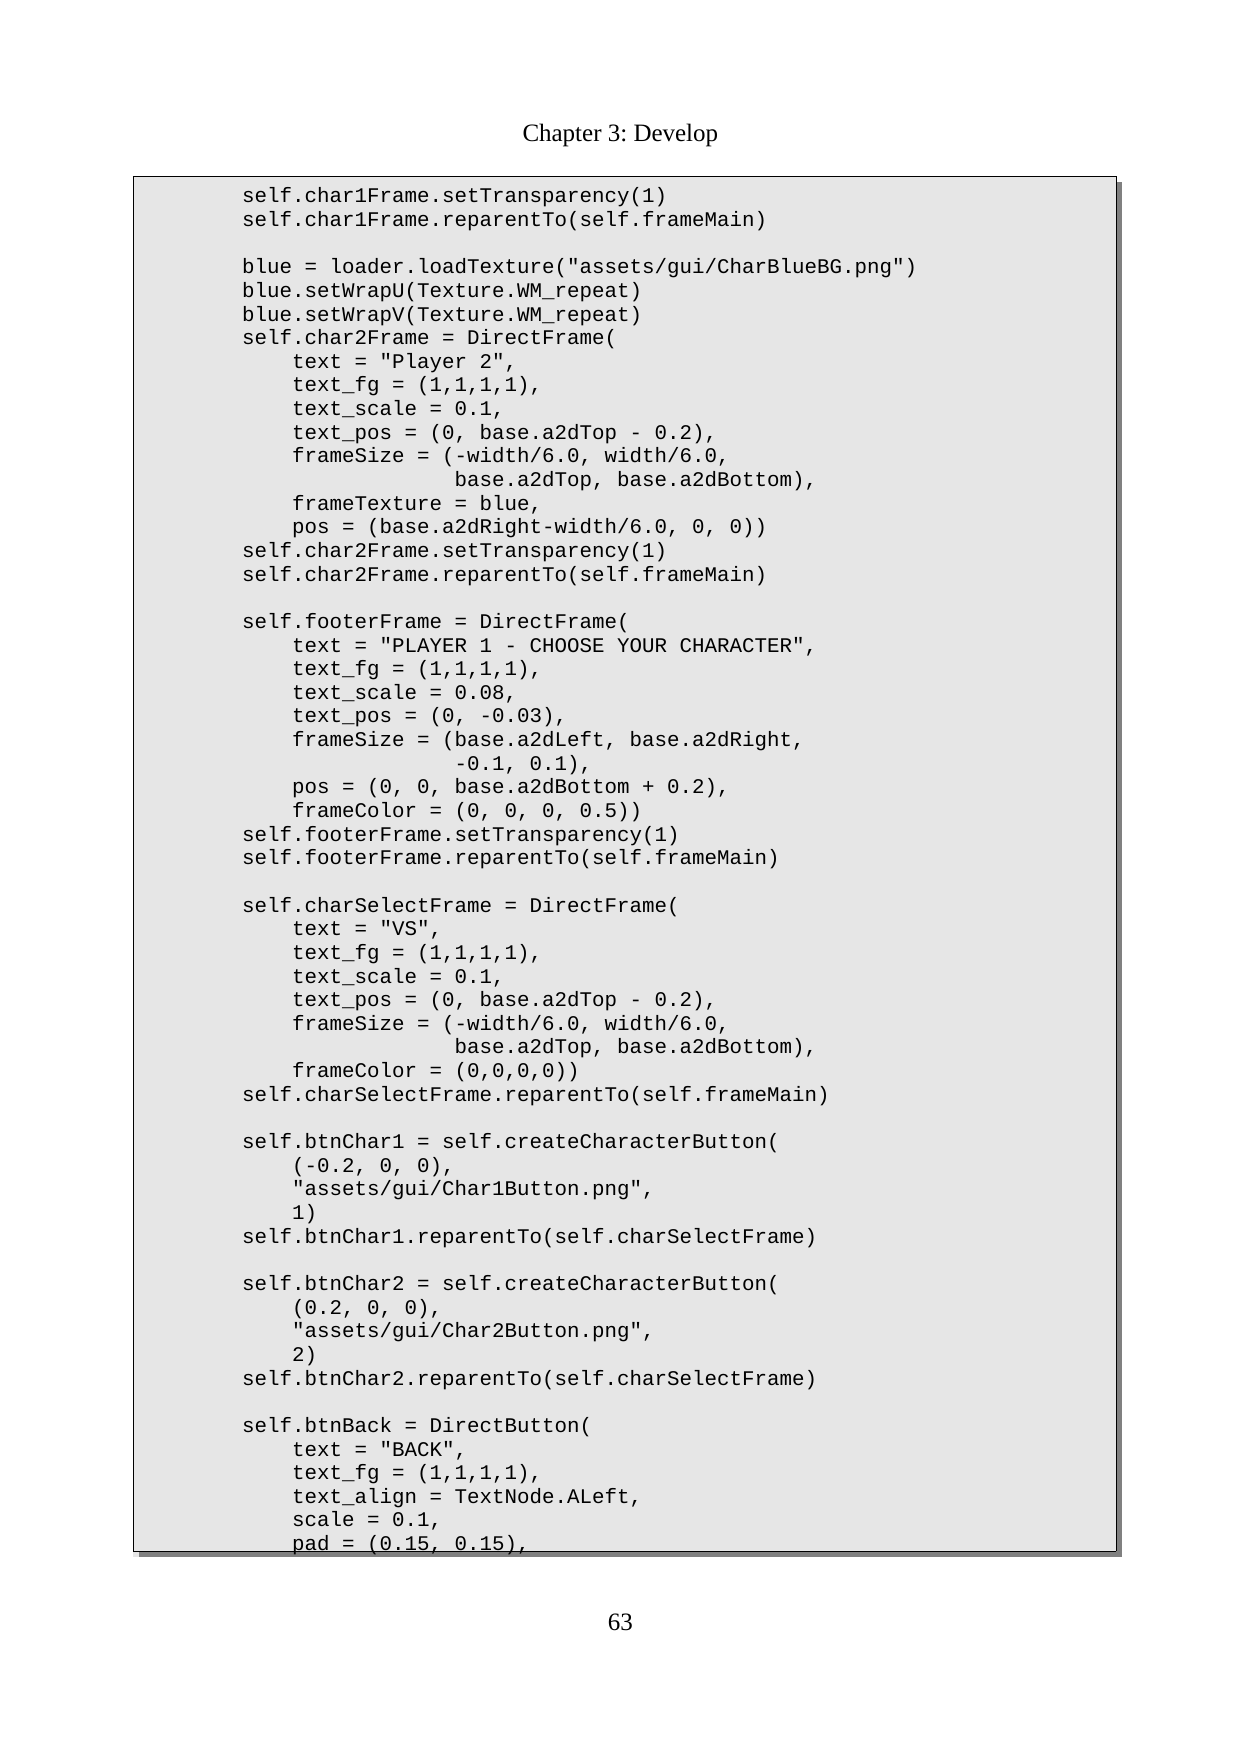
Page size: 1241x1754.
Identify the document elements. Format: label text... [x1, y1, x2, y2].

text (0.2, 0, 0), [134, 1288, 1116, 1311]
text "assets/gui/Char1Button.png", [134, 1169, 1116, 1193]
text self.char2Frame.setTransparency(1) [134, 531, 1116, 555]
text self.char1Frame.setTransparency(1) [134, 177, 1116, 200]
text blue = loader.loadTexture("assets/gui/CharBlueBG.png") [134, 247, 1116, 271]
text pos = (0, 0, base.a2dBottom + 0.2), [134, 767, 1116, 791]
text self.btnChar1 = self.createCharacterButton( [134, 1122, 1116, 1146]
text self.btnChar2 = self.createCharacterButton( [134, 1264, 1116, 1288]
text self.char2Frame.reparentTo(self.frameMain) [134, 555, 1116, 578]
text text_fg = (1,1,1,1), [134, 1453, 1116, 1477]
text self.btnChar2.reparentTo(self.charSelectFrame) [134, 1359, 1116, 1382]
text self.btnChar1.reparentTo(self.charSelectFrame) [134, 1217, 1116, 1240]
text "assets/gui/Char2Button.png", [134, 1311, 1116, 1335]
text self.char1Frame.reparentTo(self.frameMain) [134, 200, 1116, 224]
text frameSize = (base.a2dLeft, base.a2dRight, [134, 720, 1116, 744]
text base.a2dTop, base.a2dBottom), [134, 460, 1116, 484]
text text_pos = (0, -0.03), [134, 697, 1116, 720]
text -0.1, 0.1), [134, 744, 1116, 767]
text self.footerFrame.setTransparency(1) [134, 815, 1116, 838]
text pad = (0.15, 0.15), [134, 1524, 1116, 1551]
text text_fg = (1,1,1,1), [134, 649, 1116, 673]
text text = "BACK", [134, 1429, 1116, 1453]
text blue.setWrapV(Texture.WM_repeat) [134, 294, 1116, 318]
text base.a2dTop, base.a2dBottom), [134, 1028, 1116, 1051]
text text_scale = 0.08, [134, 673, 1116, 697]
text frameColor = (0,0,0,0)) [134, 1051, 1116, 1075]
text frameColor = (0, 0, 0, 0.5)) [134, 791, 1116, 815]
text 2) [134, 1335, 1116, 1359]
text self.char2Frame = DirectFrame( [134, 318, 1116, 342]
text text_scale = 0.1, [134, 389, 1116, 413]
text self.charSelectFrame = DirectFrame( [134, 886, 1116, 909]
text frameSize = (-width/6.0, width/6.0, [134, 1004, 1116, 1028]
text text_pos = (0, base.a2dTop - 0.2), [134, 980, 1116, 1004]
text text = "PLAYER 1 - CHOOSE YOUR CHARACTER", [134, 626, 1116, 649]
text self.footerFrame = DirectFrame( [134, 602, 1116, 626]
text 1) [134, 1193, 1116, 1217]
text self.charSelectFrame.reparentTo(self.frameMain) [134, 1075, 1116, 1098]
text text_align = TextNode.ALeft, [134, 1477, 1116, 1501]
text self.btnBack = DirectButton( [134, 1406, 1116, 1429]
text blue.setWrapU(Texture.WM_repeat) [134, 271, 1116, 294]
text pos = (base.a2dRight-width/6.0, 0, 0)) [134, 507, 1116, 531]
text self.footerFrame.reparentTo(self.frameMain) [134, 838, 1116, 862]
text text_fg = (1,1,1,1), [134, 933, 1116, 957]
text frameTexture = blue, [134, 484, 1116, 507]
text scale = 0.1, [134, 1501, 1116, 1524]
text text_fg = (1,1,1,1), [134, 366, 1116, 389]
text text_scale = 0.1, [134, 957, 1116, 980]
text text = "VS", [134, 909, 1116, 933]
text text_pos = (0, base.a2dTop - 0.2), [134, 413, 1116, 436]
text text = "Player 2", [134, 342, 1116, 366]
text (-0.2, 0, 0), [134, 1146, 1116, 1169]
text frameSize = (-width/6.0, width/6.0, [134, 436, 1116, 460]
